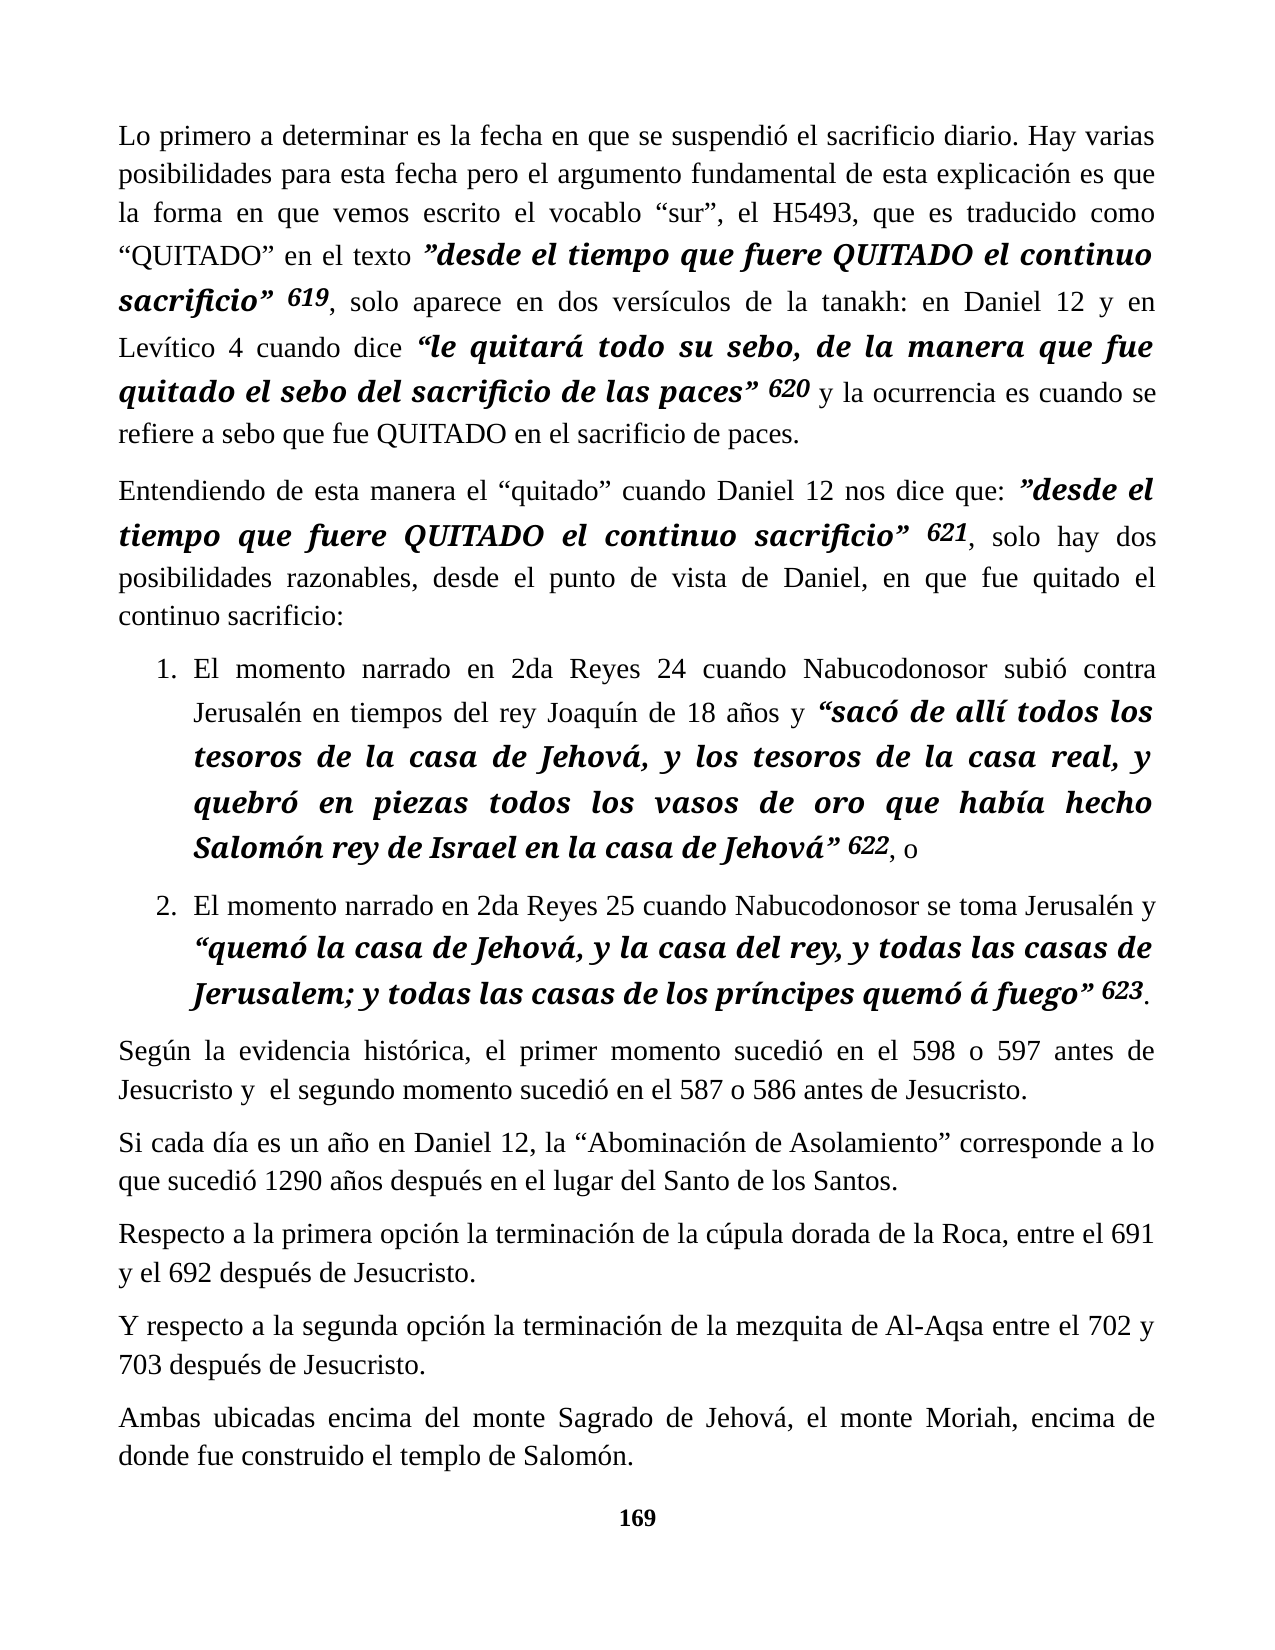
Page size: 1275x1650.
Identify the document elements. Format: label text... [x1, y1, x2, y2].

text Y respecto a la segunda opción la terminación de la mezquita de Al-Aqsa entre el 702 y 703 después de Jesucristo. [118, 1308, 1157, 1380]
text Según la evidencia histórica, el primer momento sucedió en el 598 o 597 antes de Jesucristo y el segundo momento sucedió en el 587 o 586 antes de Jesucristo. [118, 1033, 1157, 1105]
list El momento narrado en 2da Reyes 25 cuando Nabucodonosor se toma Jerusalén y “quemó la casa de Jehová, y la casa del rey, y todas las casas de Jerusalem; y todas las casas de los príncipes quemó á fuego” . [156, 888, 1157, 1013]
list El momento narrado en 2da Reyes 24 cuando Nabucodonosor subió contra Jerusalén en tiempos del rey Joaquín de 18 años y “sacó de allí todos los tesoros de la casa de Jehová, y los tesoros de la casa real, y quebró en piezas todos los vasos de oro que había hecho Salomón rey de Israel en la casa de Jehová” , o [156, 651, 1157, 867]
text Ambas ubicadas encima del monte Sagrado de Jehová, el monte Moriah, encima de donde fue construido el templo de Salomón. [118, 1400, 1157, 1472]
text Respecto a la primera opción la terminación de la cúpula dorada de la Roca, entre el 691 y el 692 después de Jesucristo. [118, 1217, 1157, 1289]
text Entendiendo de esta manera el “quitado” cuando Daniel 12 nos dice que: ”desde el tiempo que fuere QUITADO el continuo sacrificio” , solo hay dos posibilidades razonables, desde el punto de vista de Daniel, en que fue quitado el continuo sacrificio: [118, 469, 1157, 632]
text Si cada día es un año en Daniel 12, la “Abominación de Asolamiento” corresponde a lo que sucedió 1290 años después en el lugar del Santo de los Santos. [118, 1125, 1157, 1197]
text Lo primero a determinar es la fecha en que se suspendió el sacrificio diario. Hay varias posibilidades para esta fecha pero el argumento fundamental de esta explicación es que la forma en que vemos escrito el vocablo “sur”, el H5493, que es traducido como “QUITADO” en el texto ”desde el tiempo que fuere QUITADO el continuo sacrificio” , solo aparece en dos versículos de la tanakh: en Daniel 12 y en Levítico 4 cuando dice “le quitará todo su sebo, de la manera que fue quitado el sebo del sacrificio de las paces” y la ocurrencia es cuando se refiere a sebo que fue QUITADO en el sacrificio de paces. [118, 118, 1157, 450]
